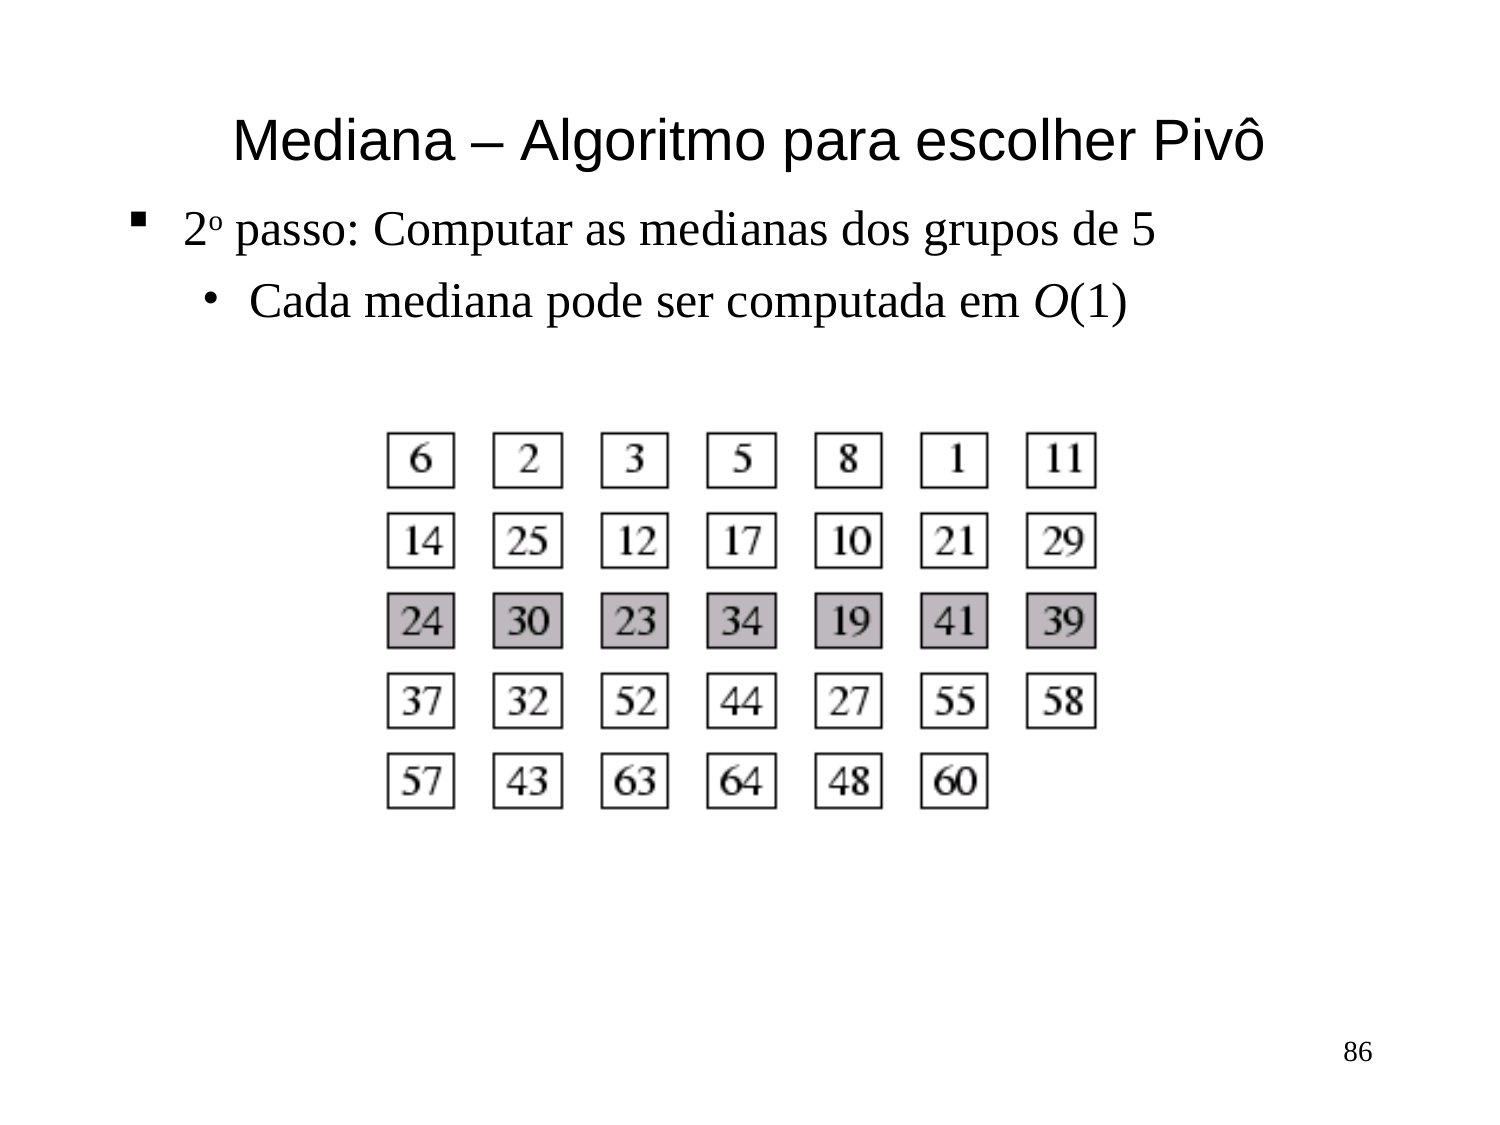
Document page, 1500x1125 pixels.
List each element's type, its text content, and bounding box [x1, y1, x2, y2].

picture [350, 374, 1163, 864]
title Mediana – Algoritmo para escolher Pivô [112, 99, 1388, 175]
list 2o passo: Computar as medianas dos grupos de 5 Cada mediana pode ser computada em O(1) [112, 187, 1388, 1000]
